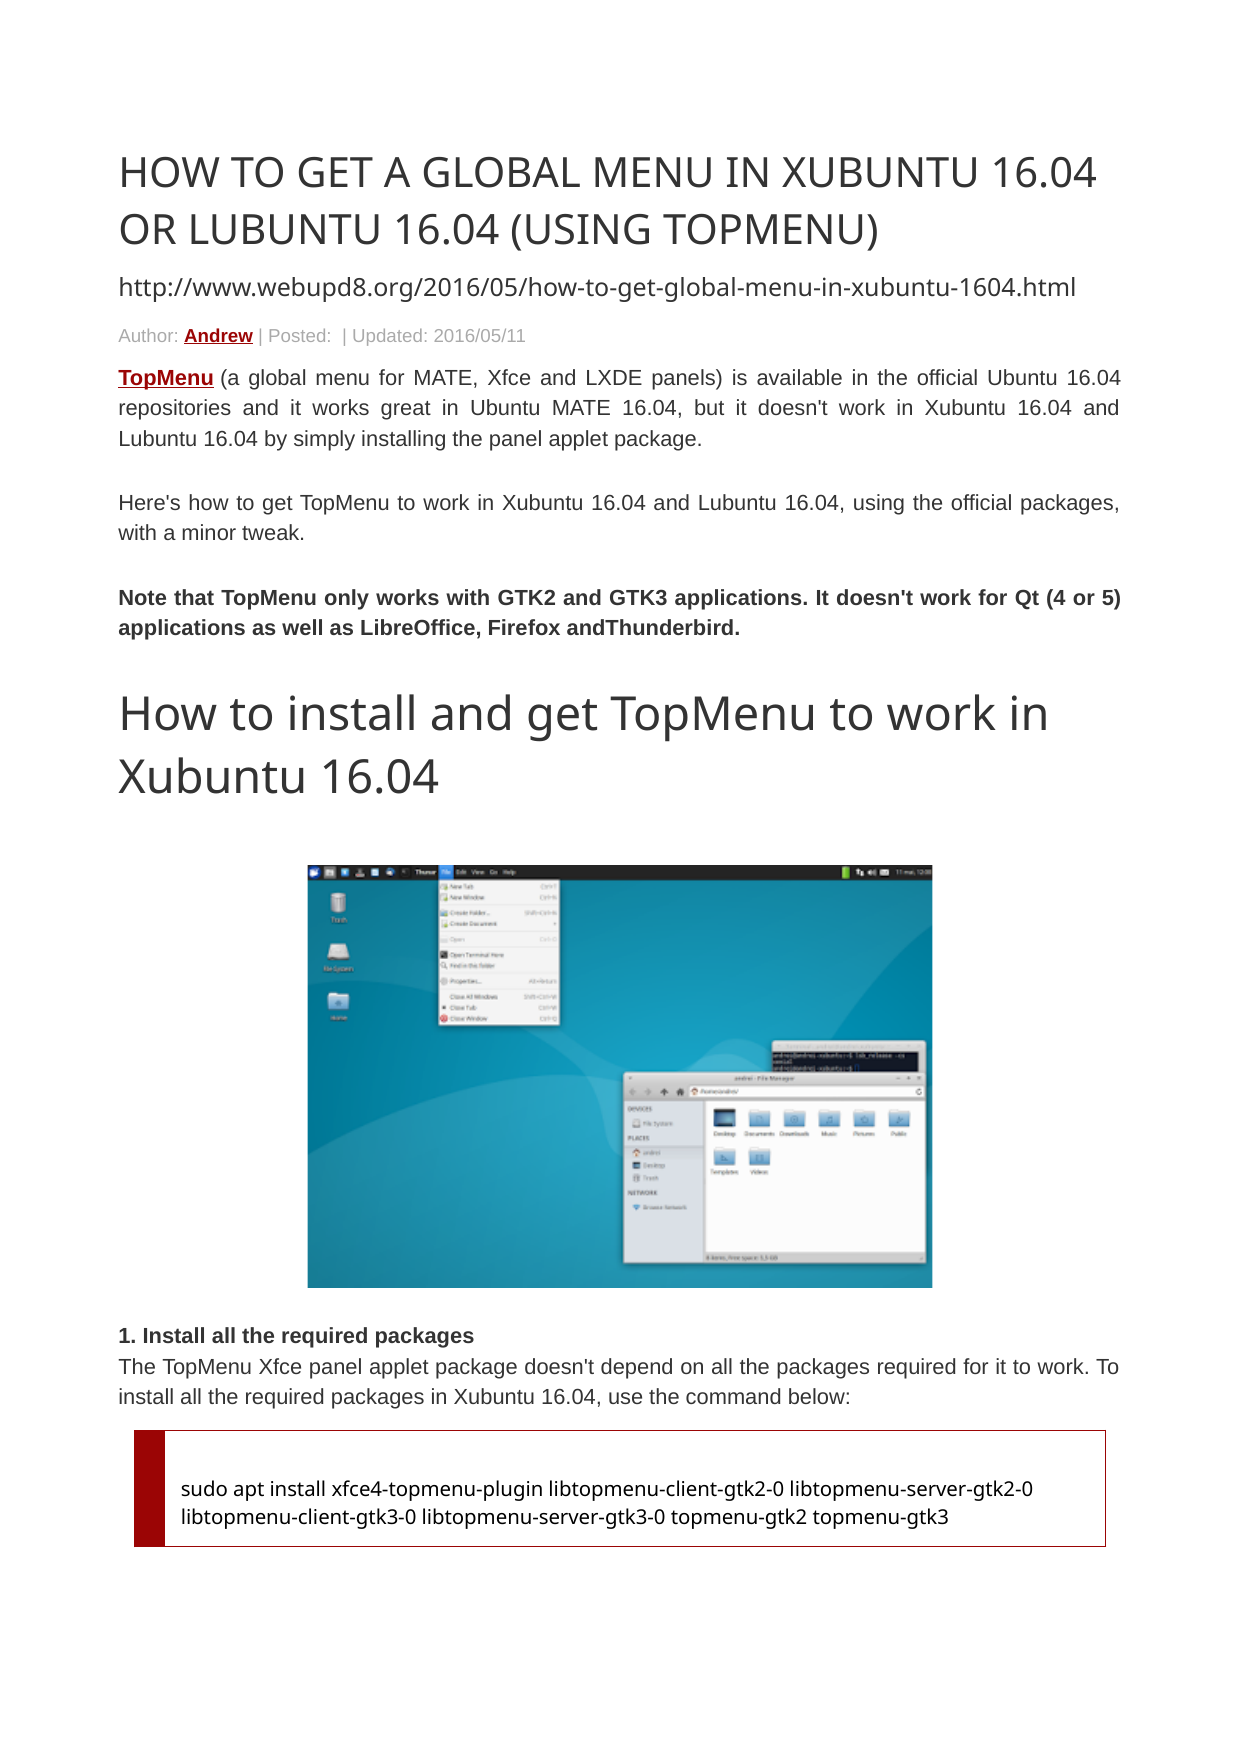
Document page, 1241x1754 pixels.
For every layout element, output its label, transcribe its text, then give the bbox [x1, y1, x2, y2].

picture [331, 1016, 347, 1021]
subtitle HOW TO GET A GLOBAL MENU IN XUBUNTU 16.04 OR LUBUNTU 16.04 (USING TOPMENU) [118, 143, 1122, 257]
text TopMenu (a global menu for MATE, Xfce and LXDE panels) is available in the official Ubuntu 16.04 repositories and it works great in Ubuntu MATE 16.04, but it doesn't work in Xubuntu 16.04 and Lubuntu 16.04 by simply installing the panel applet package. [118, 365, 1122, 451]
picture [307, 865, 933, 1288]
text 1. Install all the required packages [118, 1293, 1122, 1348]
text Here's how to get TopMenu to work in Xubuntu 16.04 and Lubuntu 16.04, using the official packages, with a minor tweak. [118, 490, 1122, 546]
picture [327, 992, 350, 1010]
text Author: Andrew | Posted: | Updated: 2016/05/11 [118, 324, 1122, 346]
text sudo apt install xfce4-topmenu-plugin libtopmenu-client-gtk2-0 libtopmenu-server-gtk2-0 libtopmenu-client-gtk3-0 libtopmenu-server-gtk3-0 topmenu-gtk2 topmenu-gtk3 [165, 1431, 1105, 1546]
subtitle How to install and get TopMenu to work in Xubuntu 16.04 [118, 680, 1122, 808]
text http://www.webupd8.org/2016/05/how-to-get-global-menu-in-xubuntu-1604.html [118, 269, 1122, 303]
text The TopMenu Xfce panel applet package doesn't depend on all the packages required for it to work. To install all the required packages in Xubuntu 16.04, use the command below: [118, 1353, 1122, 1409]
text Note that TopMenu only works with GTK2 and GTK3 applications. It doesn't work for Qt (4 or 5) applications as well as LibreOffice, Firefox andThunderbird. [118, 585, 1122, 640]
